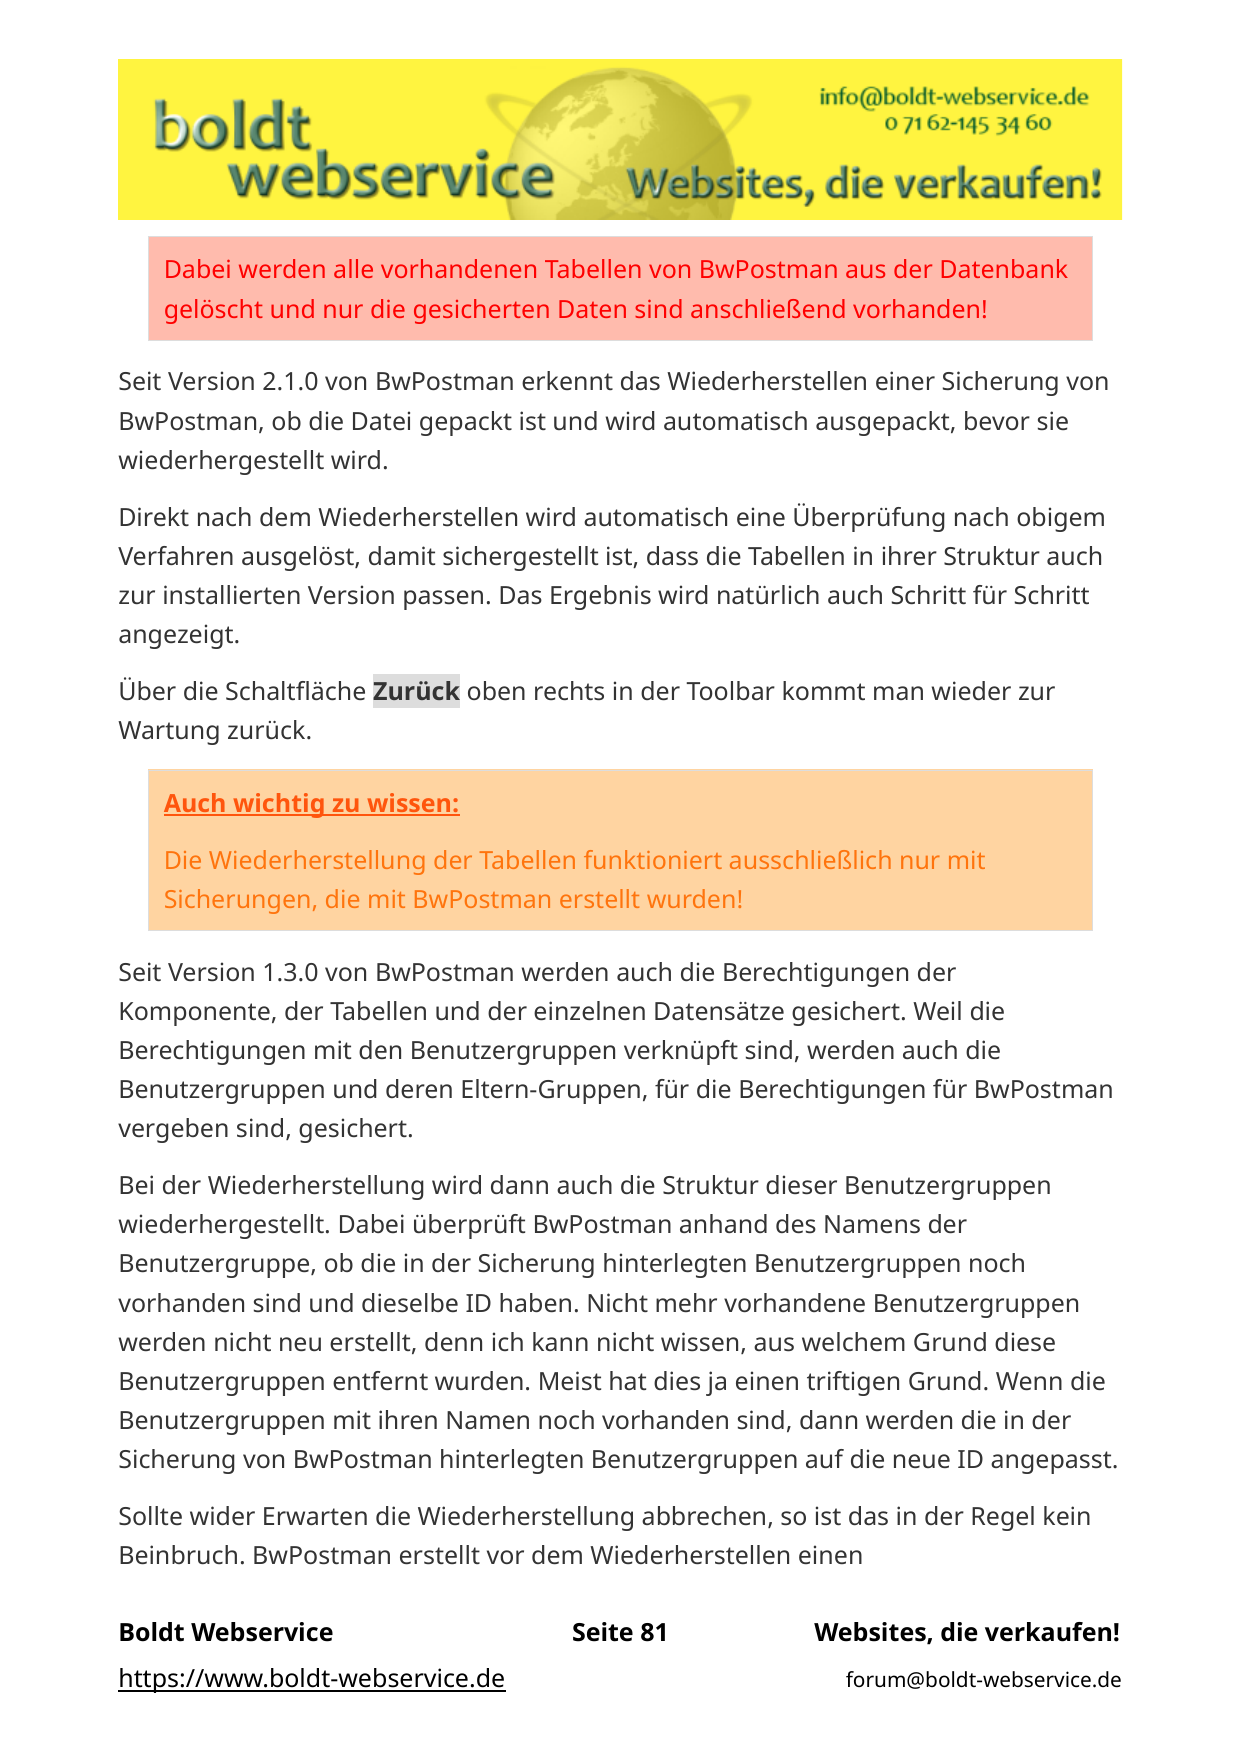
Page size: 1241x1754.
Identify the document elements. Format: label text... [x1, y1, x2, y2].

text Seit Version 1.3.0 von BwPostman werden auch die Berechtigungen der Komponente, der Tabellen und der einzelnen Datensätze gesichert. Weil die Berechtigungen mit den Benutzergruppen verknüpft sind, werden auch die Benutzergruppen und deren Eltern-Gruppen, für die Berechtigungen für BwPostman vergeben sind, gesichert. [118, 954, 1122, 1145]
text Sollte wider Erwarten die Wiederherstellung abbrechen, so ist das in der Regel kein Beinbruch. BwPostman erstellt vor dem Wiederherstellen einen [118, 1499, 1122, 1572]
text Über die Schaltfläche Zurück oben rechts in der Toolbar kommt man wieder zur Wartung zurück. [118, 673, 1122, 747]
text Die Wiederherstellung der Tabellen funktioniert ausschließlich nur mit Sicherungen, die mit BwPostman erstellt wurden! [149, 826, 1092, 930]
text Auch wichtig zu wissen: [149, 771, 1092, 819]
text Dabei werden alle vorhandenen Tabellen von BwPostman aus der Datenbank gelöscht und nur die gesicherten Daten sind anschließend vorhanden! [149, 237, 1092, 340]
text Bei der Wiederherstellung wird dann auch die Struktur dieser Benutzergruppen wiederhergestellt. Dabei überprüft BwPostman anhand des Namens der Benutzergruppe, ob die in der Sicherung hinterlegten Benutzergruppen noch vorhanden sind und dieselbe ID haben. Nicht mehr vorhandene Benutzergruppen werden nicht neu erstellt, denn ich kann nicht wissen, aus welchem Grund diese Benutzergruppen entfernt wurden. Meist hat dies ja einen triftigen Grund. Wenn die Benutzergruppen mit ihren Namen noch vorhanden sind, dann werden die in der Sicherung von BwPostman hinterlegten Benutzergruppen auf die neue ID angepasst. [118, 1168, 1122, 1476]
picture [118, 59, 1123, 220]
text Seit Version 2.1.0 von BwPostman erkennt das Wiederherstellen einer Sicherung von BwPostman, ob die Datei gepackt ist und wird automatisch ausgepackt, bevor sie wiederhergestellt wird. [118, 364, 1122, 476]
text Direkt nach dem Wiederherstellen wird automatisch eine Überprüfung nach obigem Verfahren ausgelöst, damit sichergestellt ist, dass die Tabellen in ihrer Struktur auch zur installierten Version passen. Das Ergebnis wird natürlich auch Schritt für Schritt angezeigt. [118, 499, 1122, 651]
